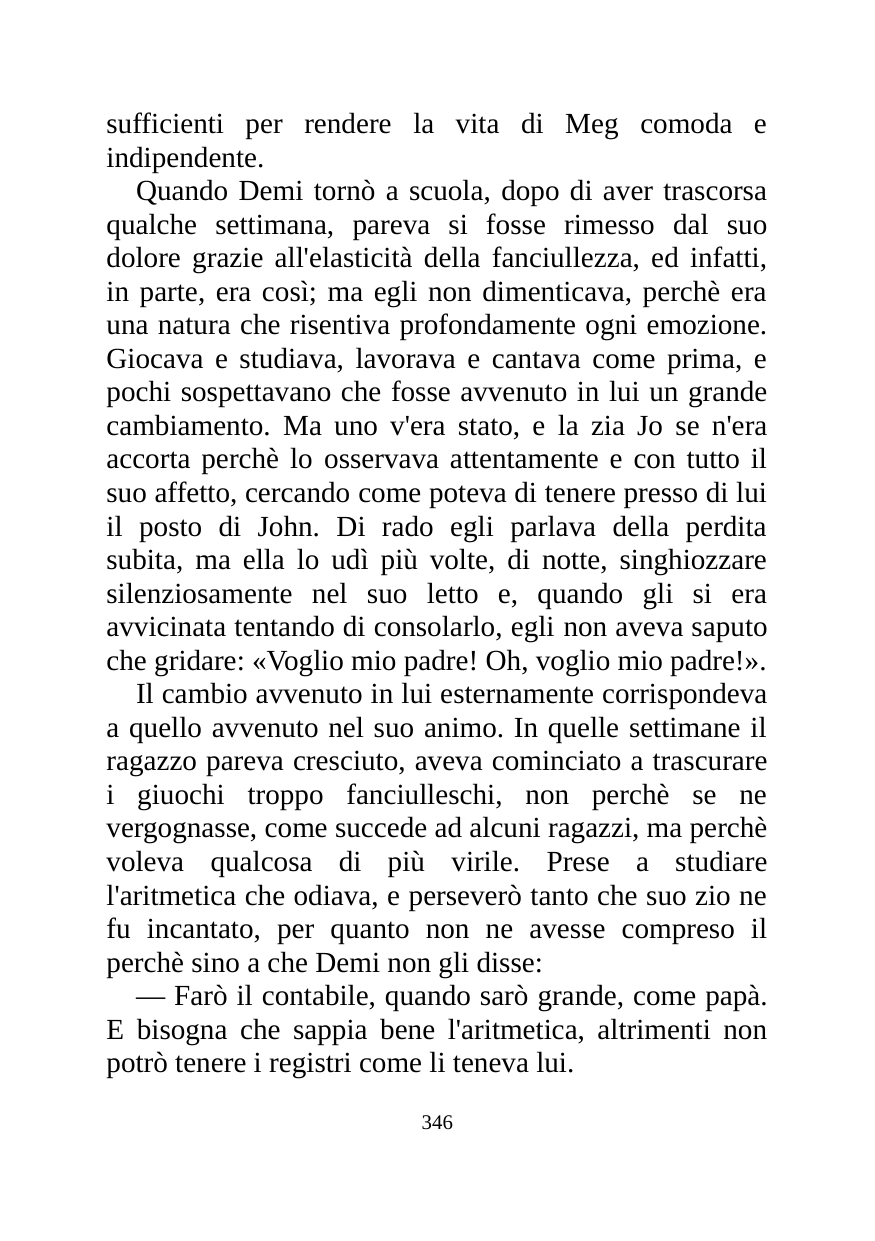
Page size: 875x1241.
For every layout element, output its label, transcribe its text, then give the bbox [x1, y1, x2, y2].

text — Farò il contabile, quando sarò grande, come papà. E bisogna che sappia bene l'aritmetica, altrimenti non potrò tenere i registri come li teneva lui. [106, 978, 768, 1079]
text Quando Demi tornò a scuola, dopo di aver trascorsa qualche settimana, pareva si fosse rimesso dal suo dolore grazie all'elasticità della fanciullezza, ed infatti, in parte, era così; ma egli non dimenticava, perchè era una natura che risentiva profondamente ogni emozione. Giocava e studiava, lavorava e cantava come prima, e pochi sospettavano che fosse avvenuto in lui un grande cambiamento. Ma uno v'era stato, e la zia Jo se n'era accorta perchè lo osservava attentamente e con tutto il suo affetto, cercando come poteva di tenere presso di lui il posto di John. Di rado egli parlava della perdita subita, ma ella lo udì più volte, di notte, singhiozzare silenziosamente nel suo letto e, quando gli si era avvicinata tentando di consolarlo, egli non aveva saputo che gridare: «Voglio mio padre! Oh, voglio mio padre!». [106, 173, 768, 676]
text sufficienti per rendere la vita di Meg comoda e indipendente. [106, 106, 768, 173]
text Il cambio avvenuto in lui esternamente corrispondeva a quello avvenuto nel suo animo. In quelle settimane il ragazzo pareva cresciuto, aveva cominciato a trascurare i giuochi troppo fanciulleschi, non perchè se ne vergognasse, come succede ad alcuni ragazzi, ma perchè voleva qualcosa di più virile. Prese a studiare l'aritmetica che odiava, e perseverò tanto che suo zio ne fu incantato, per quanto non ne avesse compreso il perchè sino a che Demi non gli disse: [106, 676, 768, 978]
